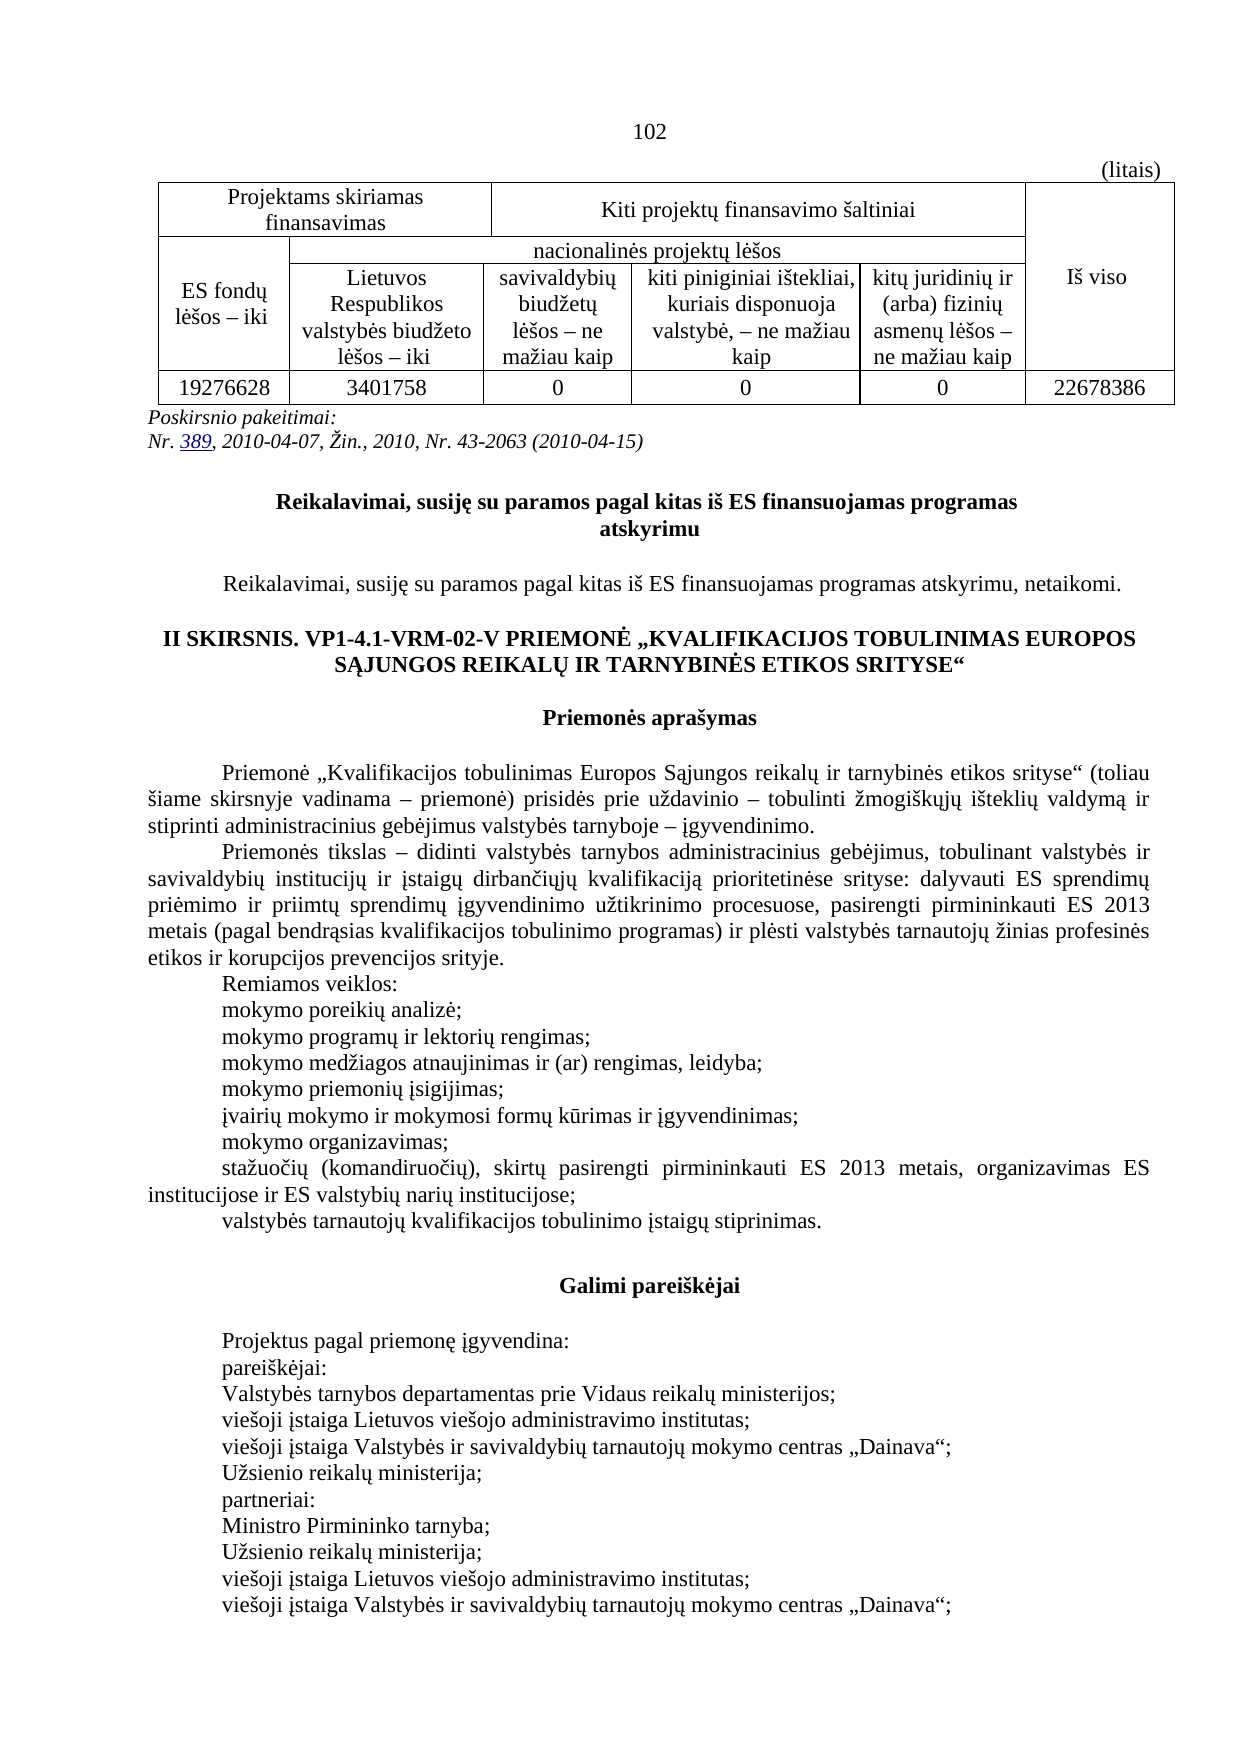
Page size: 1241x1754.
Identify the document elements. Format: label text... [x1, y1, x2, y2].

text Nr. 389, 2010-04-07, Žin., 2010, Nr. 43-2063 (2010-04-15) [148, 429, 1152, 453]
table_header Projektams skiriamas finansavimas [159, 183, 491, 236]
text Priemonės tikslas – didinti valstybės tarnybos administracinius gebėjimus, tobulinant valstybės ir savivaldybių institucijų ir įstaigų dirbančiųjų kvalifikaciją prioritetinėse srityse: dalyvauti ES sprendimų priėmimo ir priimtų sprendimų įgyvendinimo užtikrinimo procesuose, pasirengti pirmininkauti ES 2013 metais (pagal bendrąsias kvalifikacijos tobulinimo programas) ir plėsti valstybės tarnautojų žinias profesinės etikos ir korupcijos prevencijos srityje. [148, 838, 1152, 970]
text stažuočių (komandiruočių), skirtų pasirengti pirmininkauti ES 2013 metais, organizavimas ES institucijose ir ES valstybių narių institucijose; [148, 1154, 1152, 1207]
text mokymo organizavimas; [148, 1128, 1152, 1154]
text Priemonė „Kvalifikacijos tobulinimas Europos Sąjungos reikalų ir tarnybinės etikos srityse“ (toliau šiame skirsnyje vadinama – priemonė) prisidės prie uždavinio – tobulinti žmogiškųjų išteklių valdymą ir stiprinti administracinius gebėjimus valstybės tarnyboje – įgyvendinimo. [148, 759, 1152, 838]
text viešoji įstaiga Lietuvos viešojo administravimo institutas; [148, 1565, 1152, 1591]
text Galimi pareiškėjai [148, 1272, 1152, 1299]
text pareiškėjai: [148, 1354, 1152, 1380]
table_cell savivaldybių biudžetų lėšos – ne mažiau kaip [484, 264, 631, 369]
table_cell 0 [861, 371, 1025, 404]
text mokymo poreikių analizė; [148, 996, 1152, 1023]
text Projektus pagal priemonę įgyvendina: [148, 1327, 1152, 1354]
text Poskirsnio pakeitimai: [148, 405, 1152, 429]
table_cell 3401758 [290, 371, 483, 404]
table_cell 0 [484, 371, 631, 404]
text įvairių mokymo ir mokymosi formų kūrimas ir įgyvendinimas; [148, 1102, 1152, 1128]
text mokymo priemonių įsigijimas; [148, 1075, 1152, 1102]
text partneriai: [148, 1486, 1152, 1512]
text Reikalavimai, susiję su paramos pagal kitas iš ES finansuojamas programas atskyrimu [148, 488, 1152, 541]
text (litais) [148, 156, 1161, 182]
text Užsienio reikalų ministerija; [148, 1459, 1152, 1486]
text viešoji įstaiga Valstybės ir savivaldybių tarnautojų mokymo centras „Dainava“; [148, 1433, 1152, 1459]
text Reikalavimai, susiję su paramos pagal kitas iš ES finansuojamas programas atskyrimu, netaikomi. [148, 570, 1152, 596]
table_cell 22678386 [1026, 371, 1174, 404]
text Valstybės tarnybos departamentas prie Vidaus reikalų ministerijos; [148, 1380, 1152, 1407]
text viešoji įstaiga Lietuvos viešojo administravimo institutas; [148, 1407, 1152, 1433]
text Užsienio reikalų ministerija; [148, 1538, 1152, 1565]
table_cell Lietuvos Respublikos valstybės biudžeto lėšos – iki [290, 264, 483, 369]
text II SKIRSNIS. VP1-4.1-VRM-02-V PRIEMONĖ „KVALIFIKACIJOS TOBULINIMAS EUROPOS SĄJUNGOS REIKALŲ IR TARNYBINĖS ETIKOS SRITYSE“ [148, 625, 1152, 678]
table_cell ES fondų lėšos – iki [159, 237, 289, 369]
text valstybės tarnautojų kvalifikacijos tobulinimo įstaigų stiprinimas. [148, 1207, 1152, 1233]
table_cell kiti piniginiai ištekliai, kuriais disponuoja valstybė, – ne mažiau kaip [632, 264, 859, 369]
table_header Kiti projektų finansavimo šaltiniai [492, 183, 1025, 236]
text Ministro Pirmininko tarnyba; [148, 1512, 1152, 1538]
table_cell 0 [632, 371, 859, 404]
text Priemonės aprašymas [148, 704, 1152, 730]
table_cell 19276628 [159, 371, 289, 404]
text mokymo programų ir lektorių rengimas; [148, 1023, 1152, 1049]
text mokymo medžiagos atnaujinimas ir (ar) rengimas, leidyba; [148, 1049, 1152, 1075]
table_cell nacionalinės projektų lėšos [290, 237, 1025, 263]
text viešoji įstaiga Valstybės ir savivaldybių tarnautojų mokymo centras „Dainava“; [148, 1591, 1152, 1617]
table_cell kitų juridinių ir (arba) fizinių asmenų lėšos – ne mažiau kaip [861, 264, 1025, 369]
text Remiamos veiklos: [148, 970, 1152, 996]
table_header Iš viso [1026, 183, 1174, 369]
